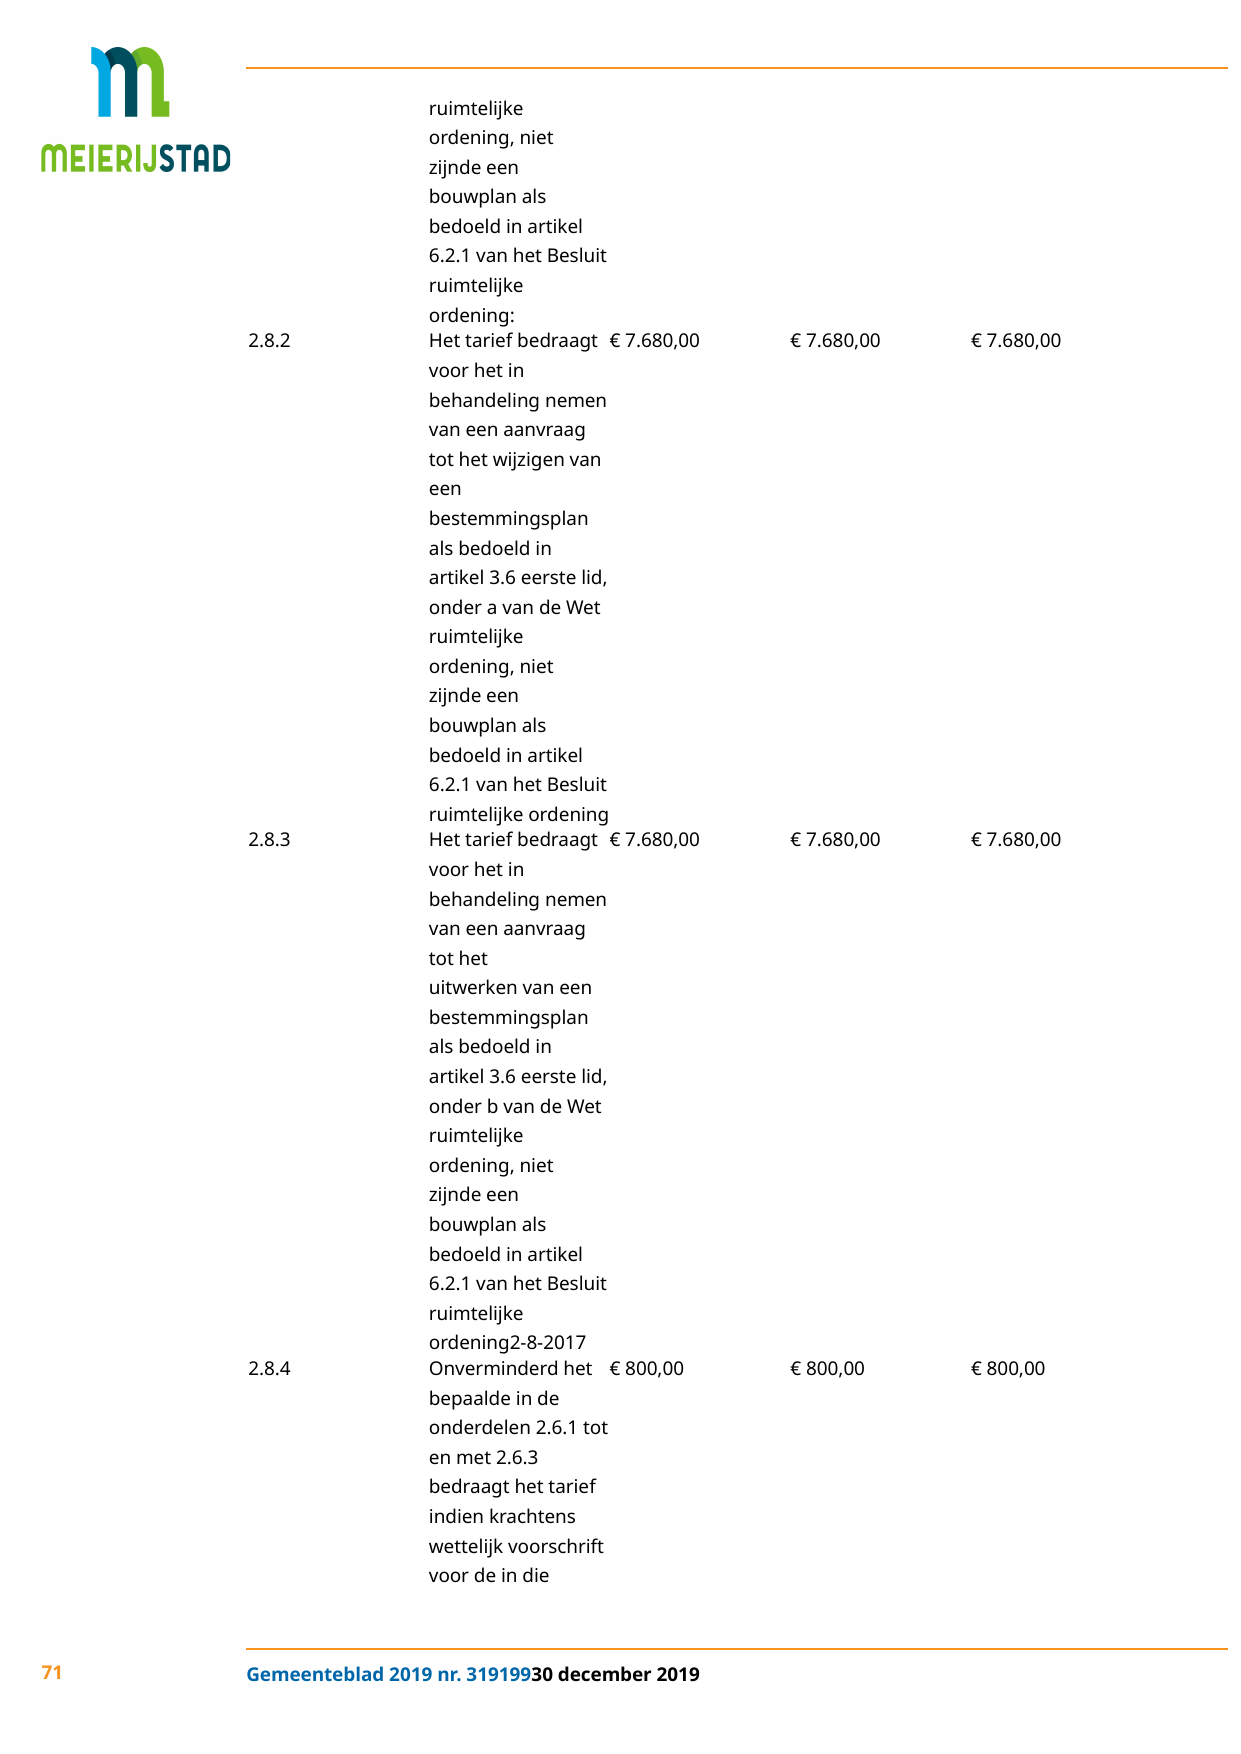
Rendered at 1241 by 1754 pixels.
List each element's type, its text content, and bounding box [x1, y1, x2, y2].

table_cell Onverminderd het bepaalde in de onderdelen 2.6.1 tot en met 2.6.3 bedraagt het tarief indien krachtens wettelijk voorschrift voor de in die [429, 1355, 609, 1588]
table_cell [971, 95, 1152, 328]
table_cell € 800,00 [790, 1355, 971, 1588]
table_cell € 7.680,00 [971, 827, 1152, 1355]
table_cell Het tarief bedraagt voor het in behandeling nemen van een aanvraag tot het wijzigen van een bestemmingsplan als bedoeld in artikel 3.6 eerste lid, onder a van de Wet ruimtelijke ordening, niet zijnde een bouwplan als bedoeld in artikel 6.2.1 van het Besluit ruimtelijke ordening [429, 328, 609, 827]
table_cell € 800,00 [971, 1355, 1152, 1588]
picture [41, 47, 231, 172]
table_cell € 7.680,00 [790, 328, 971, 827]
table_cell [609, 95, 790, 328]
table_cell € 800,00 [609, 1355, 790, 1588]
table_cell [248, 95, 429, 328]
table_cell 2.8.3 [248, 827, 429, 1355]
table_cell [790, 95, 971, 328]
table_cell 2.8.2 [248, 328, 429, 827]
table_cell € 7.680,00 [609, 328, 790, 827]
table_cell € 7.680,00 [971, 328, 1152, 827]
table_cell ruimtelijke ordening, niet zijnde een bouwplan als bedoeld in artikel 6.2.1 van het Besluit ruimtelijke ordening: [429, 95, 609, 328]
table_cell € 7.680,00 [609, 827, 790, 1355]
table_cell 2.8.4 [248, 1355, 429, 1588]
table_cell Het tarief bedraagt voor het in behandeling nemen van een aanvraag tot het uitwerken van een bestemmingsplan als bedoeld in artikel 3.6 eerste lid, onder b van de Wet ruimtelijke ordening, niet zijnde een bouwplan als bedoeld in artikel 6.2.1 van het Besluit ruimtelijke ordening2-8-2017 [429, 827, 609, 1355]
table_cell € 7.680,00 [790, 827, 971, 1355]
